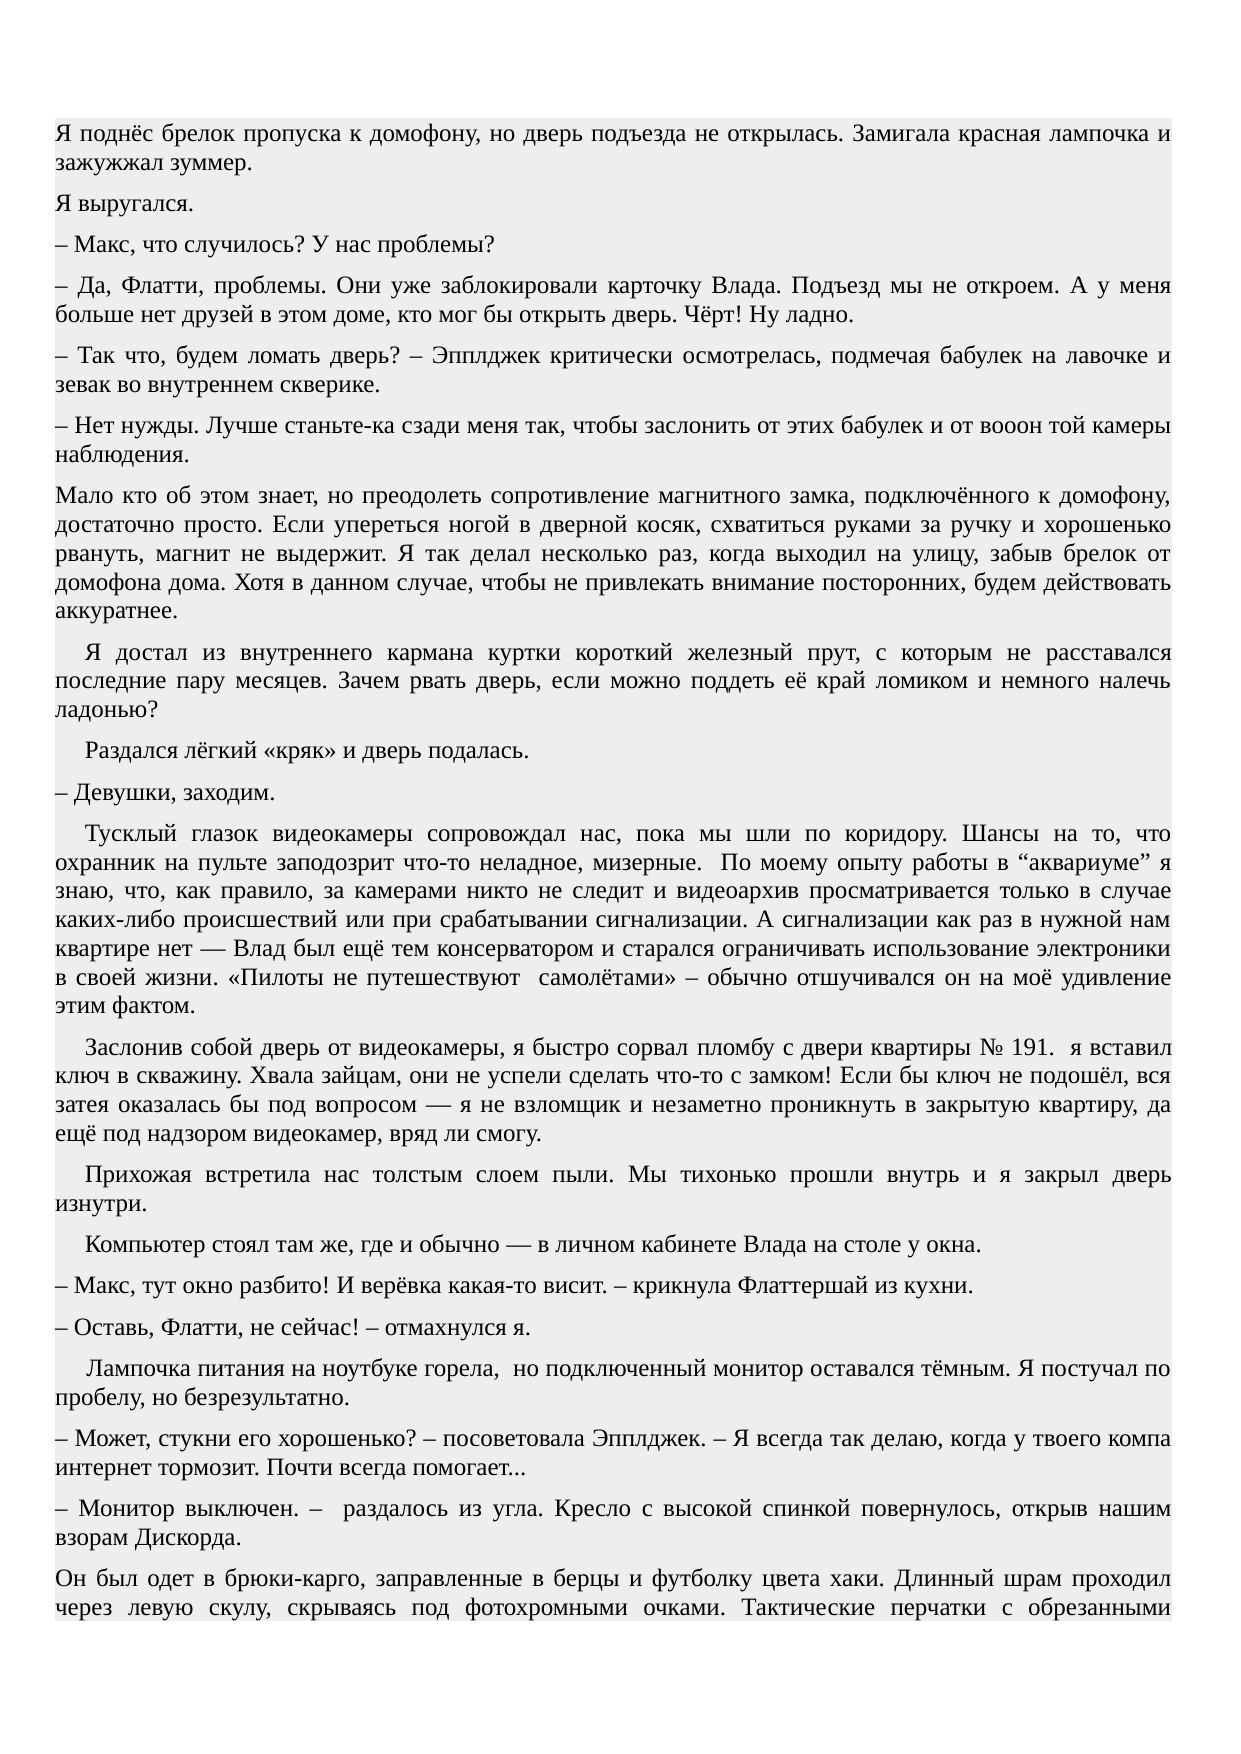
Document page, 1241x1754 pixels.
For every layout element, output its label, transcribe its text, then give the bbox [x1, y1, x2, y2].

text – Девушки, заходим. [55, 777, 1172, 806]
list Мало кто об этом знает, но преодолеть сопротивление магнитного замка, подключённого к домофону, достаточно просто. Если упереться ногой в дверной косяк, схватиться руками за ручку и хорошенько рвануть, магнит не выдержит. Я так делал несколько раз, когда выходил на улицу, забыв брелок от домофона дома. Хотя в данном случае, чтобы не привлекать внимание посторонних, будем действовать аккуратнее. [55, 481, 1172, 624]
text Лампочка питания на ноутбуке горела, но подключенный монитор оставался тёмным. Я постучал по пробелу, но безрезультатно. [55, 1353, 1172, 1411]
text – Да, Флатти, проблемы. Они уже заблокировали карточку Влада. Подъезд мы не откроем. А у меня больше нет друзей в этом доме, кто мог бы открыть дверь. Чёрт! Ну ладно. [55, 271, 1172, 328]
text – Макс, что случилось? У нас проблемы? [55, 229, 1172, 258]
text Раздался лёгкий «кряк» и дверь подалась. [55, 736, 1172, 764]
text Компьютер стоял там же, где и обычно — в личном кабинете Влада на столе у окна. [55, 1229, 1172, 1258]
text Тусклый глазок видеокамеры сопровождал нас, пока мы шли по коридору. Шансы на то, что охранник на пульте заподозрит что-то неладное, мизерные. По моему опыту работы в “аквариуме” я знаю, что, как правило, за камерами никто не следит и видеоархив просматривается только в случае каких-либо происшествий или при срабатывании сигнализации. А сигнализации как раз в нужной нам квартире нет — Влад был ещё тем консерватором и старался ограничивать использование электроники в своей жизни. «Пилоты не путешествуют самолётами» – обычно отшучивался он на моё удивление этим фактом. [55, 818, 1172, 1019]
text – Макс, тут окно разбито! И верёвка какая-то висит. – крикнула Флаттершай из кухни. [55, 1271, 1172, 1299]
text – Оставь, Флатти, не сейчас! – отмахнулся я. [55, 1312, 1172, 1341]
text Я достал из внутреннего кармана куртки короткий железный прут, с которым не расставался последние пару месяцев. Зачем рвать дверь, если можно поддеть её край ломиком и немного налечь ладонью? [55, 637, 1172, 723]
text – Может, стукни его хорошенько? – посоветовала Эпплджек. – Я всегда так делаю, когда у твоего компа интернет тормозит. Почти всегда помогает... [55, 1423, 1172, 1481]
text Я выругался. [55, 188, 1172, 217]
text Он был одет в брюки-карго, заправленные в берцы и футболку цвета хаки. Длинный шрам проходил через левую скулу, скрываясь под фотохромными очками. Тактические перчатки с обрезанными [55, 1563, 1172, 1621]
text – Нет нужды. Лучше станьте-ка сзади меня так, чтобы заслонить от этих бабулек и от вооон той камеры наблюдения. [55, 411, 1172, 468]
text – Так что, будем ломать дверь? – Эпплджек критически осмотрелась, подмечая бабулек на лавочке и зевак во внутреннем скверике. [55, 341, 1172, 398]
text Прихожая встретила нас толстым слоем пыли. Мы тихонько прошли внутрь и я закрыл дверь изнутри. [55, 1159, 1172, 1217]
text Заслонив собой дверь от видеокамеры, я быстро сорвал пломбу с двери квартиры № 191. я вставил ключ в скважину. Хвала зайцам, они не успели сделать что-то с замком! Если бы ключ не подошёл, вся затея оказалась бы под вопросом — я не взломщик и незаметно проникнуть в закрытую квартиру, да ещё под надзором видеокамер, вряд ли смогу. [55, 1032, 1172, 1147]
text Я поднёс брелок пропуска к домофону, но дверь подъезда не открылась. Замигала красная лампочка и зажужжал зуммер. [55, 118, 1172, 176]
text – Монитор выключен. – раздалось из угла. Кресло с высокой спинкой повернулось, открыв нашим взорам Дискорда. [55, 1493, 1172, 1551]
